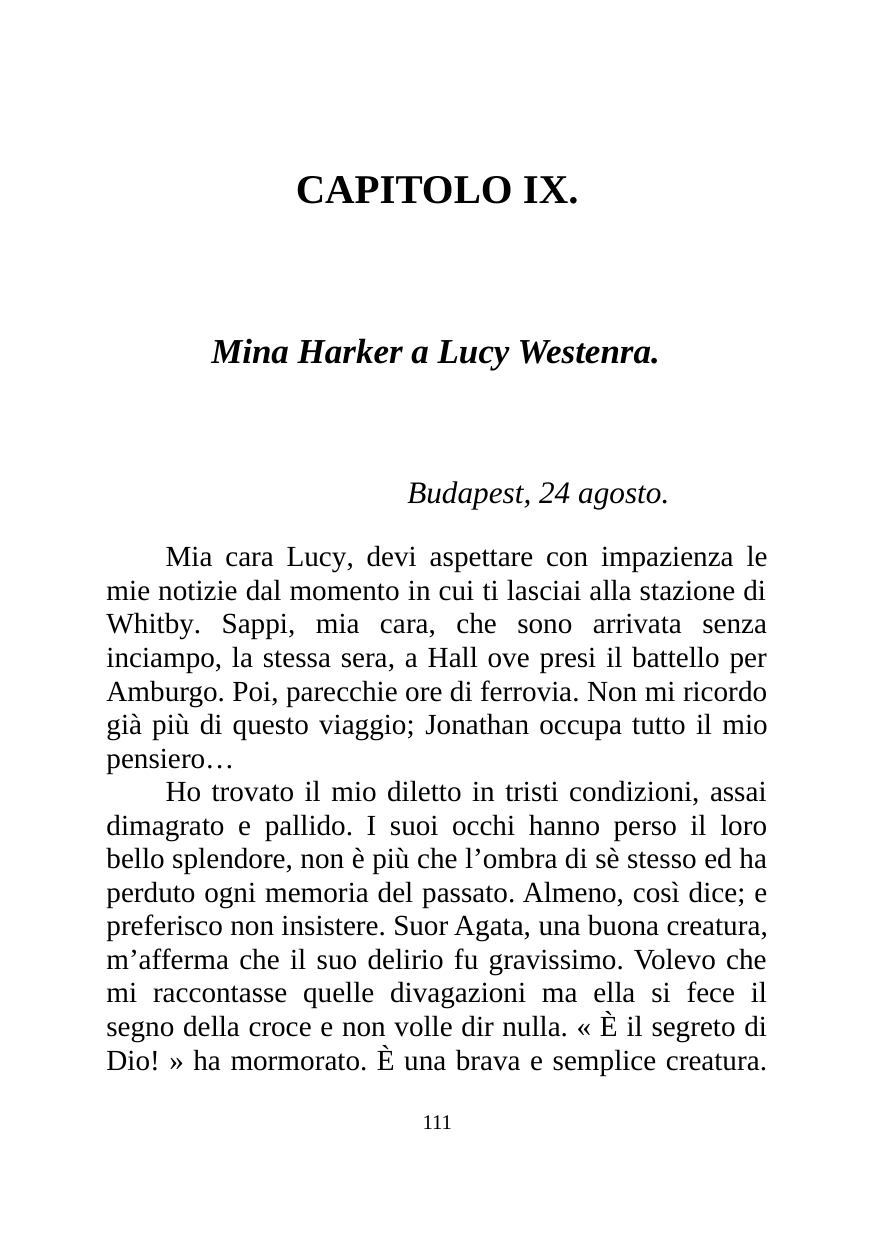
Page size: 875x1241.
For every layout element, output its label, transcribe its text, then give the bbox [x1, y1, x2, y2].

text Budapest, 24 agosto. [106, 418, 768, 510]
subtitle Mina Harker a Lucy Westenra. [106, 330, 768, 371]
text Ho trovato il mio diletto in tristi condizioni, assai dimagrato e pallido. I suoi occhi hanno perso il loro bello splendore, non è più che l’ombra di sè stesso ed ha perduto ogni memoria del passato. Almeno, così dice; e preferisco non insistere. Suor Agata, una buona creatura, m’afferma che il suo delirio fu gravissimo. Volevo che mi raccontasse quelle divagazioni ma ella si fece il segno della croce e non volle dir nulla. « È il segreto di Dio! » ha mormorato. È una brava e semplice creatura. [106, 774, 768, 1076]
subtitle CAPITOLO IX. [106, 165, 768, 212]
text Mia cara Lucy, devi aspettare con impazienza le mie notizie dal momento in cui ti lasciai alla stazione di Whitby. Sappi, mia cara, che sono arrivata senza inciampo, la stessa sera, a Hall ove presi il battello per Amburgo. Poi, parecchie ore di ferrovia. Non mi ricordo già più di questo viaggio; Jonathan occupa tutto il mio pensiero… [106, 539, 768, 774]
